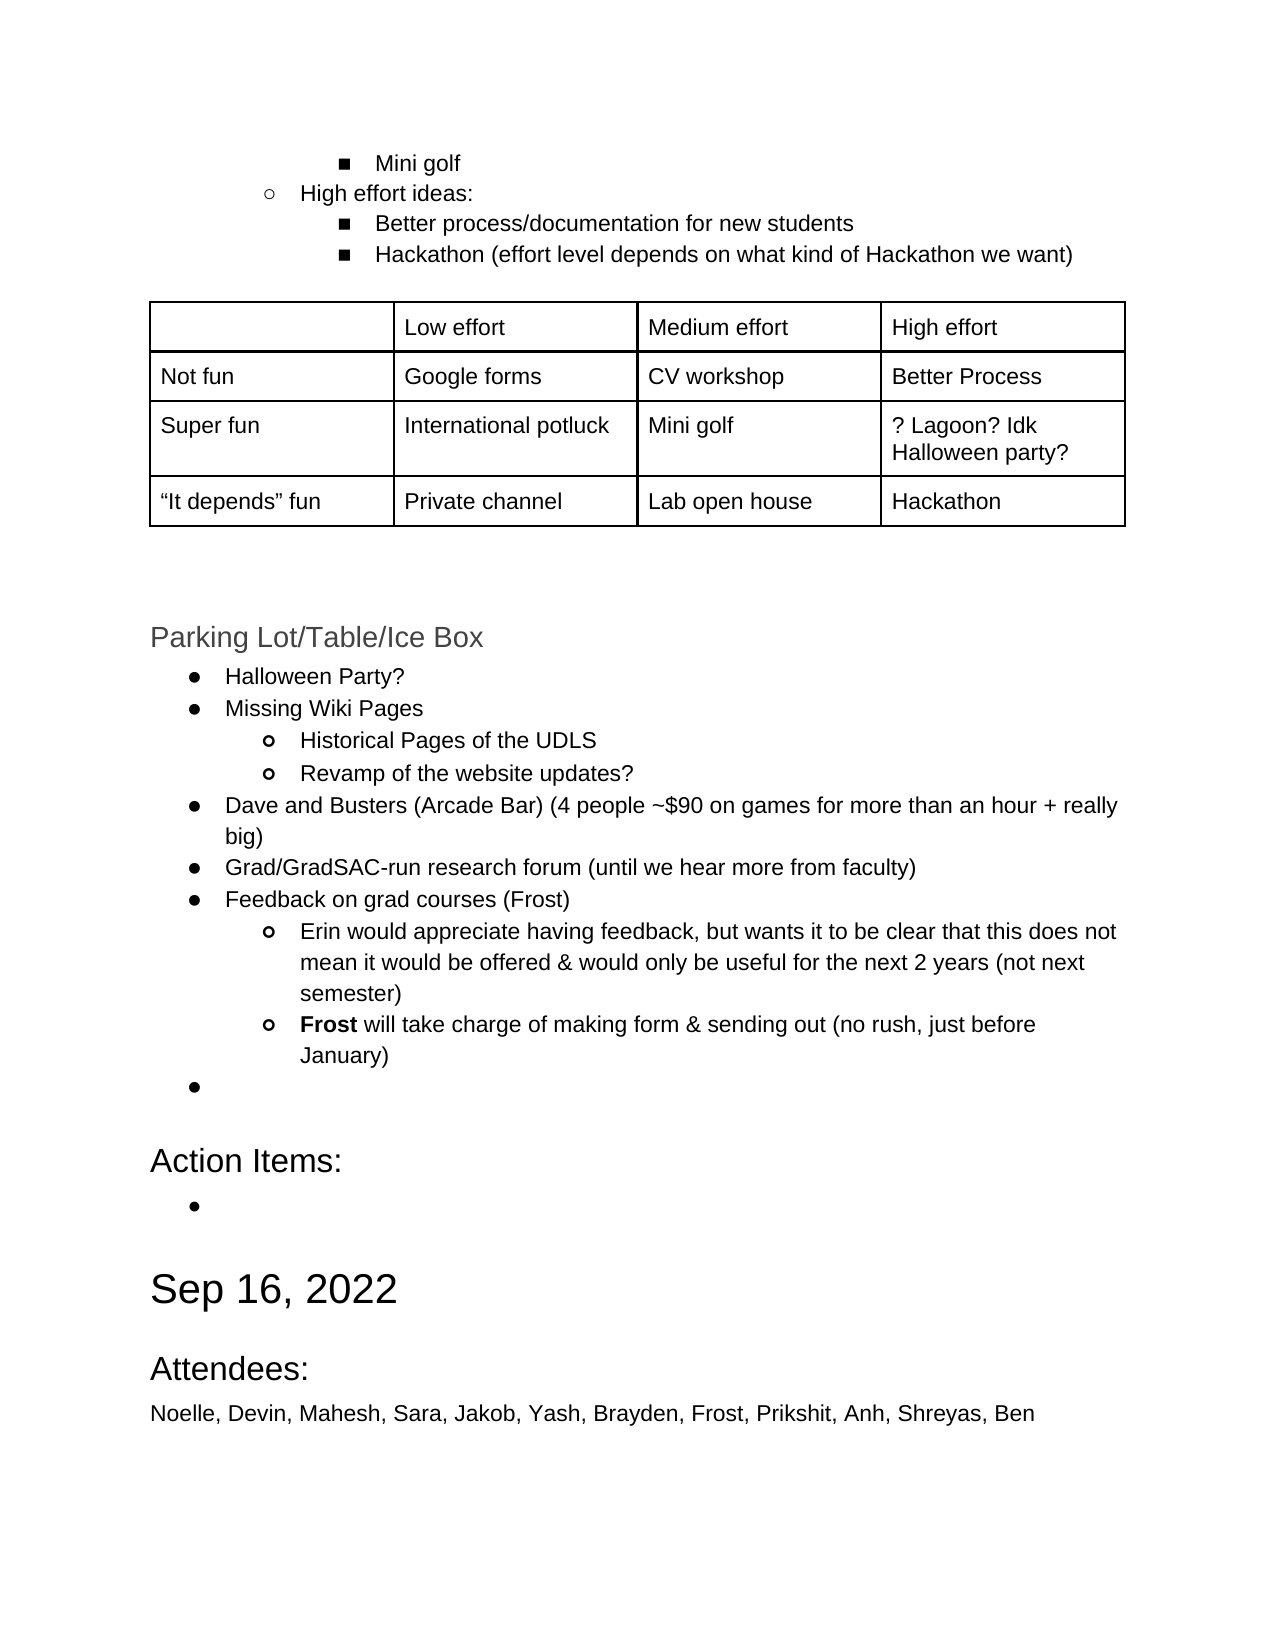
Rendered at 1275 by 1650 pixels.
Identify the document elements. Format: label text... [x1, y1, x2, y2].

list Missing Wiki Pages [187, 694, 1125, 722]
table_cell Lab open house [639, 477, 880, 524]
subtitle Action Items: [150, 1141, 1125, 1179]
table_cell Hackathon [882, 477, 1124, 524]
list Erin would appreciate having feedback, but wants it to be clear that this does not mean it would be offered & would only be useful for the next 2 years (not next semester) [262, 917, 1125, 1006]
table_header [151, 303, 393, 350]
subtitle Sep 16, 2022 [150, 1264, 1125, 1312]
table_cell Google forms [395, 353, 636, 399]
table_cell Mini golf [639, 402, 880, 475]
table_cell ? Lagoon? Idk Halloween party? [882, 402, 1124, 475]
list Revamp of the website updates? [262, 759, 1125, 787]
table_cell Private channel [395, 477, 636, 524]
subtitle Parking Lot/Table/Ice Box [150, 620, 1125, 654]
table_cell Super fun [151, 402, 393, 475]
list Better process/documentation for new students [337, 210, 1125, 237]
table_cell “It depends” fun [151, 477, 393, 524]
list Hackathon (effort level depends on what kind of Hackathon we want) [337, 241, 1125, 267]
subtitle Attendees: [150, 1349, 1125, 1388]
table_header Medium effort [639, 303, 880, 350]
list Feedback on grad courses (Frost) [187, 885, 1125, 913]
table_cell International potluck [395, 402, 636, 475]
list High effort ideas: [262, 180, 1125, 207]
list Dave and Busters (Arcade Bar) (4 people ~$90 on games for more than an hour + really big) [187, 791, 1125, 849]
table_header High effort [882, 303, 1124, 350]
table_header Low effort [395, 303, 636, 350]
list Mini golf [337, 150, 1125, 176]
list Halloween Party? [187, 662, 1125, 690]
list Historical Pages of the UDLS [262, 727, 1125, 754]
table_cell Not fun [151, 353, 393, 399]
list Frost will take charge of making form & sending out (no rush, just before January) [262, 1010, 1125, 1068]
text Noelle, Devin, Mahesh, Sara, Jakob, Yash, Brayden, Frost, Prikshit, Anh, Shreyas, Ben [150, 1400, 1125, 1427]
list Grad/GradSAC-run research forum (until we hear more from faculty) [187, 853, 1125, 881]
table_cell CV workshop [639, 353, 880, 399]
table_cell Better Process [882, 353, 1124, 399]
